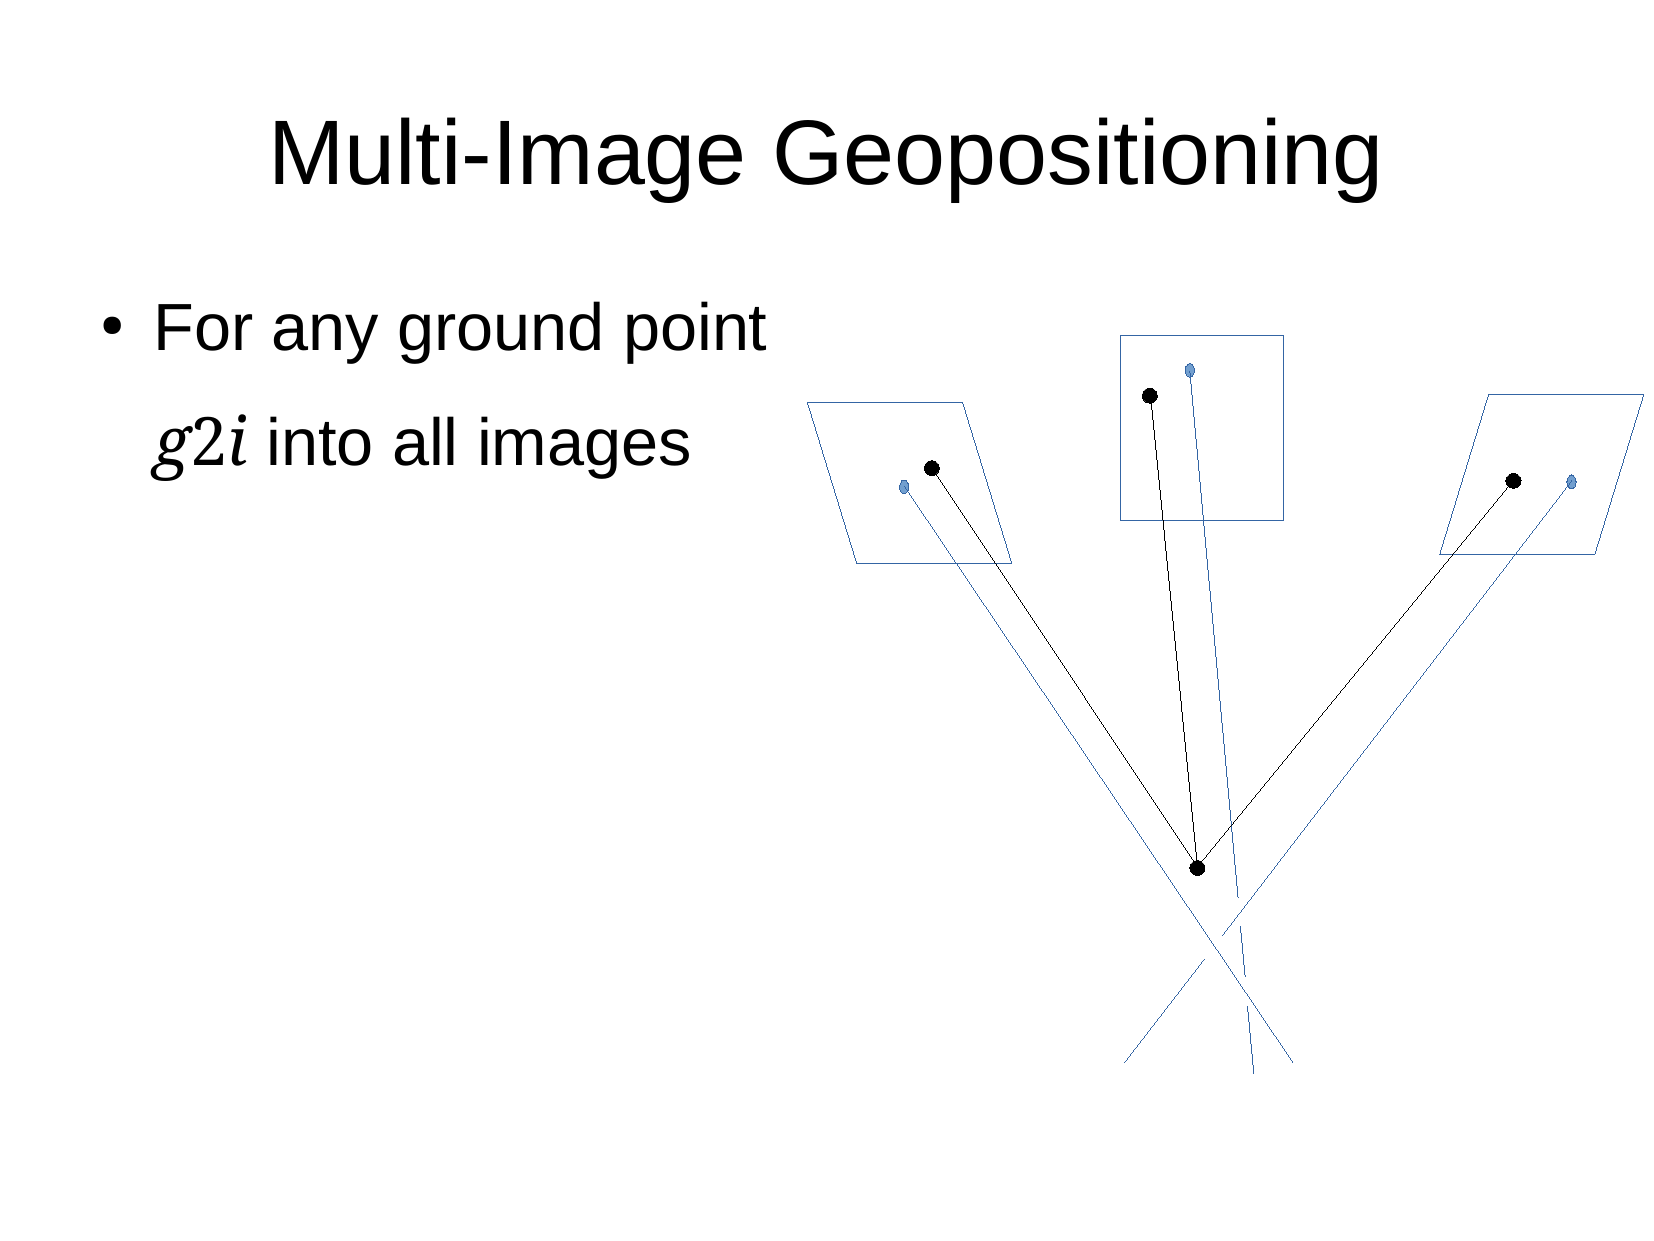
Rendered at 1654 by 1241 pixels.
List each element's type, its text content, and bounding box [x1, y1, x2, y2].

text_box [1185, 363, 1195, 378]
text_box [1189, 860, 1205, 876]
title Multi-Image Geopositioning [82, 49, 1571, 257]
text_box [1566, 474, 1577, 489]
list For any ground point g2i into all images [82, 290, 1054, 1218]
text_box [924, 460, 940, 476]
text_box [1142, 388, 1158, 404]
text_box [1505, 473, 1522, 489]
